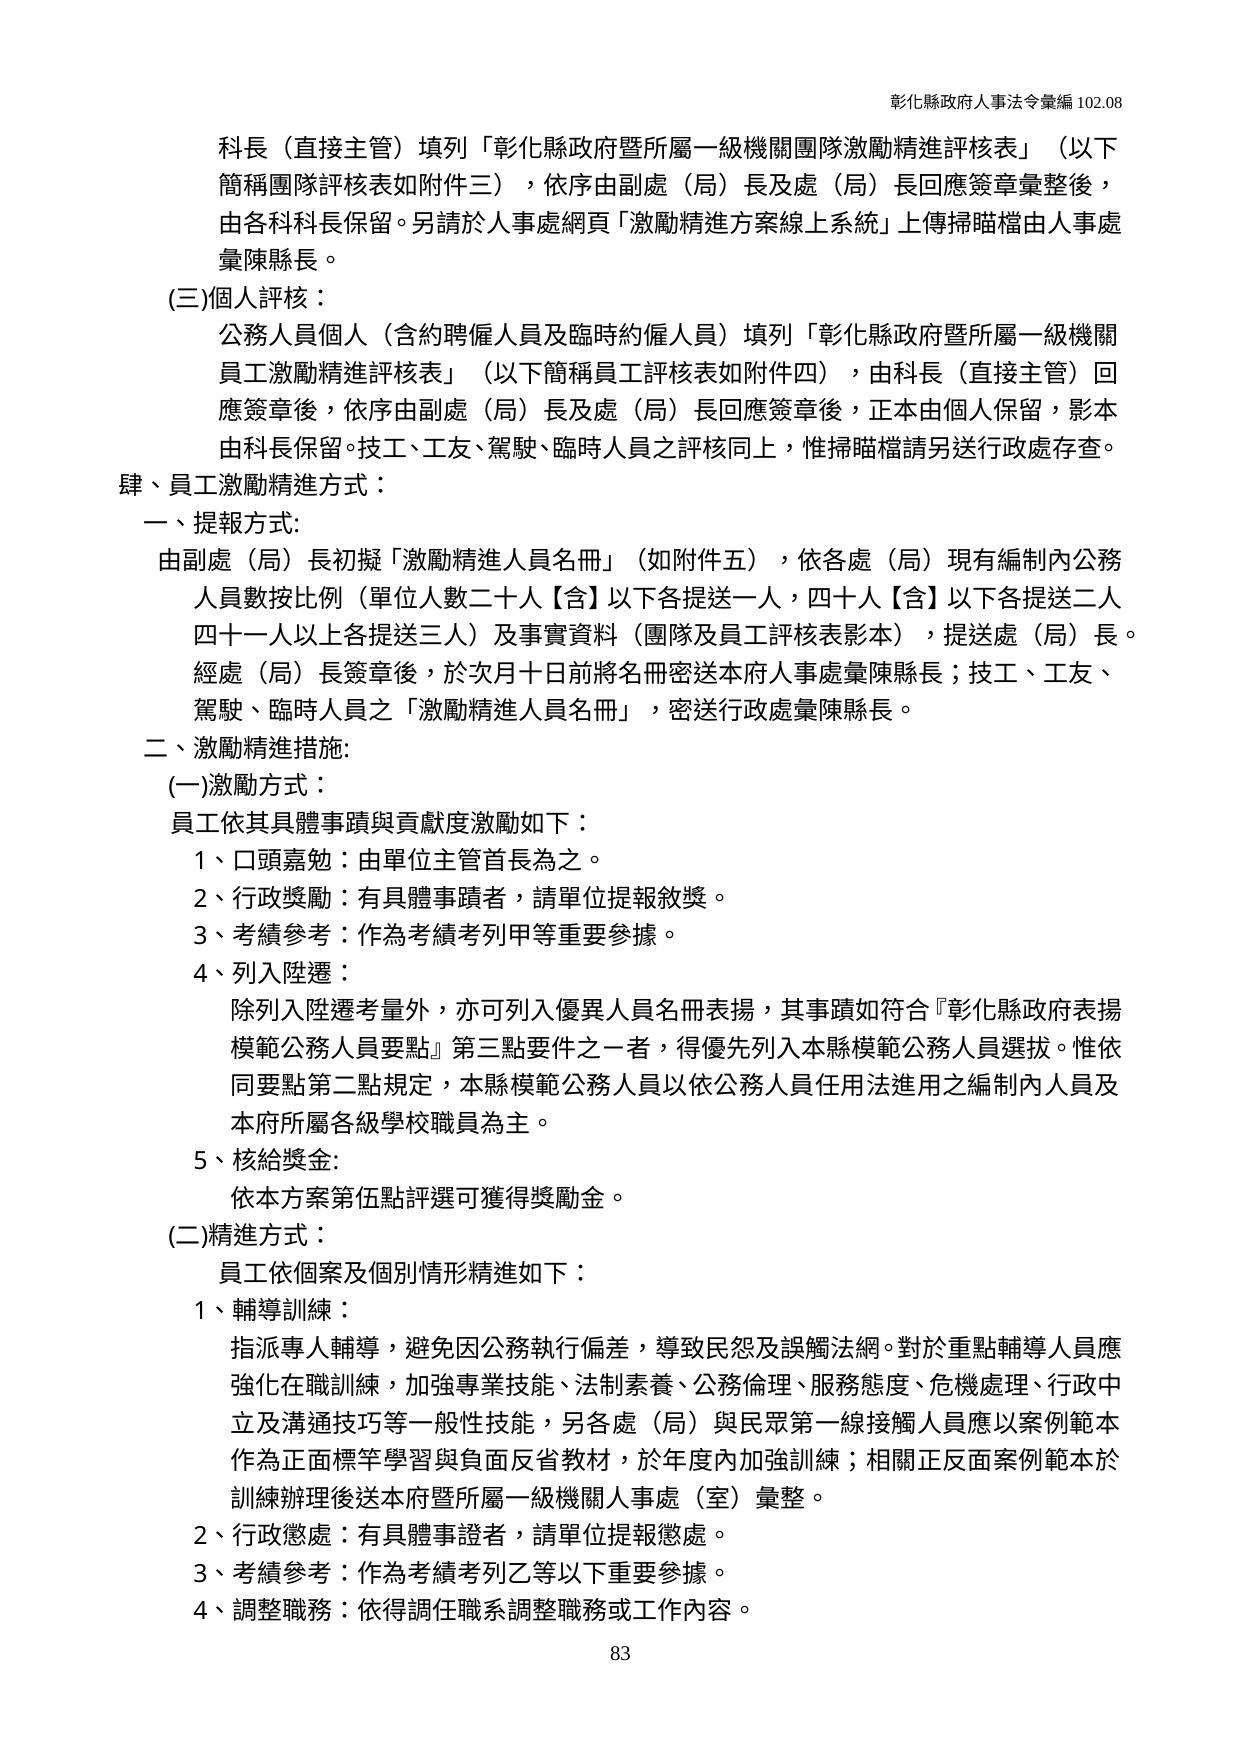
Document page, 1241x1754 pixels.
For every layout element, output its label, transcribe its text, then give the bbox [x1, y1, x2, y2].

text 二、激勵精進措施: [143, 727, 1122, 765]
text 一、提報方式: [143, 502, 1122, 540]
text 3、考績參考：作為考績考列甲等重要參據。 [193, 915, 1122, 952]
text (一)激勵方式： [168, 765, 1122, 802]
text 5、核給獎金: [193, 1140, 1122, 1177]
text (三)個人評核： [168, 277, 1122, 315]
text 依本方案第伍點評選可獲得獎勵金。 [231, 1177, 1122, 1215]
text 3、考績參考：作為考績考列乙等以下重要參據。 [193, 1552, 1122, 1590]
text 公務人員個人（含約聘僱人員及臨時約僱人員）填列「彰化縣政府暨所屬一級機關員工激勵精進評核表」（以下簡稱員工評核表如附件四），由科長（直接主管）回應簽章後，依序由副處（局）長及處（局）長回應簽章後，正本由個人保留，影本由科長保留。技工、工友、駕駛、臨時人員之評核同上，惟掃瞄檔請另送行政處存查。 [218, 315, 1122, 465]
text 科長（直接主管）填列「彰化縣政府暨所屬一級機關團隊激勵精進評核表」（以下簡稱團隊評核表如附件三），依序由副處（局）長及處（局）長回應簽章彙整後，由各科科長保留。另請於人事處網頁「激勵精進方案線上系統」上傳掃瞄檔由人事處彙陳縣長。 [218, 127, 1122, 277]
text 4、列入陞遷： [193, 952, 1122, 990]
text 指派專人輔導，避免因公務執行偏差，導致民怨及誤觸法網。對於重點輔導人員應強化在職訓練，加強專業技能、法制素養、公務倫理、服務態度、危機處理、行政中立及溝通技巧等一般性技能，另各處（局）與民眾第一線接觸人員應以案例範本作為正面標竿學習與負面反省教材，於年度內加強訓練；相關正反面案例範本於訓練辦理後送本府暨所屬一級機關人事處（室）彙整。 [231, 1327, 1122, 1515]
text 2、行政獎勵：有具體事蹟者，請單位提報敘獎。 [193, 877, 1122, 915]
text 1、輔導訓練： [193, 1290, 1122, 1327]
text (二)精進方式： [168, 1215, 1122, 1252]
text 2、行政懲處：有具體事證者，請單位提報懲處。 [193, 1515, 1122, 1552]
text 除列入陞遷考量外，亦可列入優異人員名冊表揚，其事蹟如符合『彰化縣政府表揚模範公務人員要點』第三點要件之ㄧ者，得優先列入本縣模範公務人員選拔。惟依同要點第二點規定，本縣模範公務人員以依公務人員任用法進用之編制內人員及本府所屬各級學校職員為主。 [231, 990, 1122, 1140]
text 1、口頭嘉勉：由單位主管首長為之。 [193, 840, 1122, 877]
text 員工依個案及個別情形精進如下： [118, 1252, 1122, 1290]
text 員工依其具體事蹟與貢獻度激勵如下： [118, 802, 1122, 840]
text 由副處（局）長初擬「激勵精進人員名冊」（如附件五），依各處（局）現有編制內公務人員數按比例（單位人數二十人【含】以下各提送一人，四十人【含】以下各提送二人，四十一人以上各提送三人）及事實資料（團隊及員工評核表影本），提送處（局）長。經處（局）長簽章後，於次月十日前將名冊密送本府人事處彙陳縣長；技工、工友、駕駛、臨時人員之「激勵精進人員名冊」，密送行政處彙陳縣長。 [118, 540, 1122, 727]
text 4、調整職務：依得調任職系調整職務或工作內容。 [193, 1590, 1122, 1627]
text 肆、員工激勵精進方式： [118, 465, 1122, 502]
